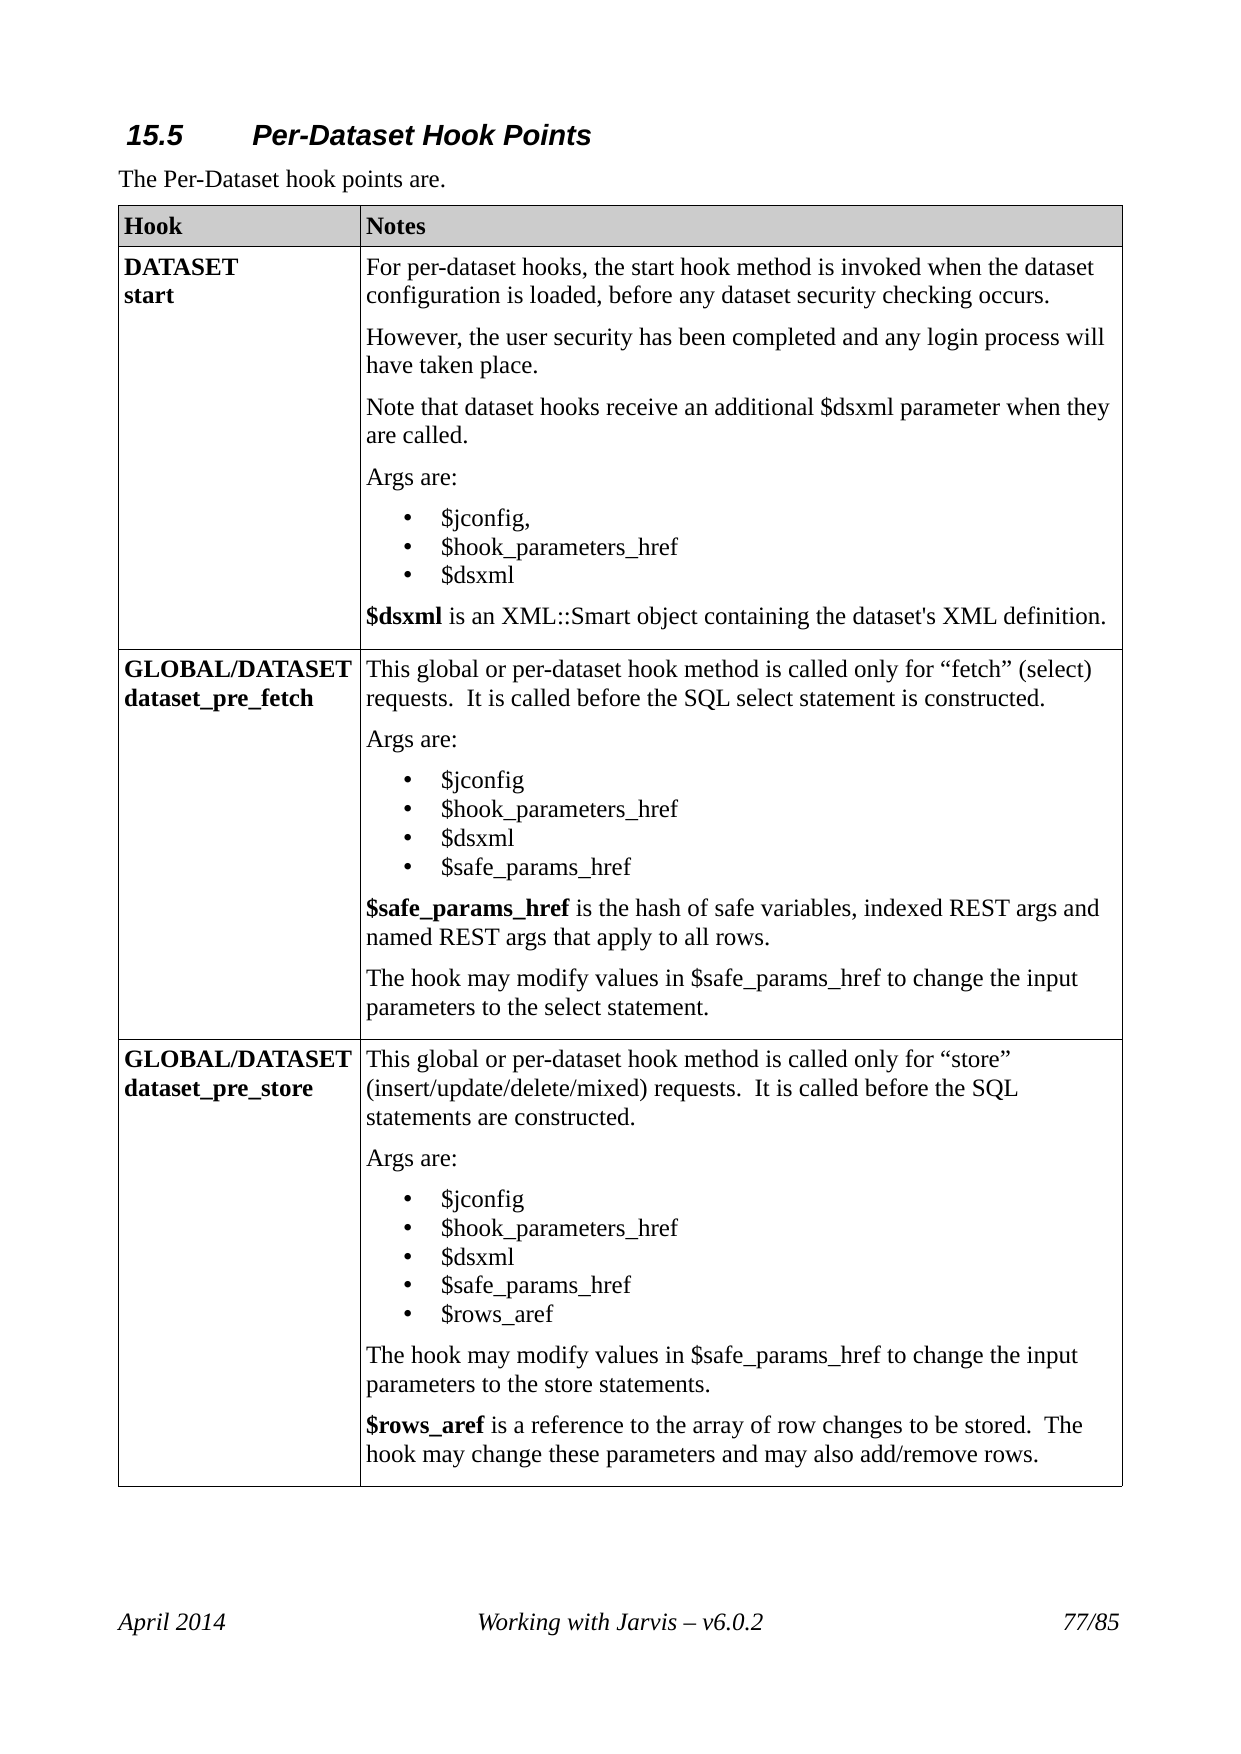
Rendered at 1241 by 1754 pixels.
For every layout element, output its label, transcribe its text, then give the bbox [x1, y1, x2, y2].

table_cell This global or per-dataset hook method is called only for “fetch” (select) requests. It is called before the SQL select statement is constructed. Args are: $jconfig $hook_parameters_href $dsxml $safe_params_href $safe_params_href is the hash of safe variables, indexed REST args and named REST args that apply to all rows. The hook may modify values in $safe_params_href to change the input parameters to the select statement. [361, 650, 1122, 1038]
table_cell GLOBAL/DATASET dataset_pre_store [119, 1040, 360, 1486]
subtitle Per-Dataset Hook Points [118, 118, 1122, 152]
table_header Notes [361, 206, 1122, 246]
table_cell For per-dataset hooks, the start hook method is invoked when the dataset configuration is loaded, before any dataset security checking occurs. However, the user security has been completed and any login process will have taken place. Note that dataset hooks receive an additional $dsxml parameter when they are called. Args are: $jconfig, $hook_parameters_href $dsxml $dsxml is an XML::Smart object containing the dataset's XML definition. [361, 247, 1122, 648]
table_cell GLOBAL/DATASET dataset_pre_fetch [119, 650, 360, 1038]
table_cell DATASET start [119, 247, 360, 648]
table_header Hook [119, 206, 360, 246]
text The Per-Dataset hook points are. [118, 164, 1122, 193]
table_cell This global or per-dataset hook method is called only for “store” (insert/update/delete/mixed) requests. It is called before the SQL statements are constructed. Args are: $jconfig $hook_parameters_href $dsxml $safe_params_href $rows_aref The hook may modify values in $safe_params_href to change the input parameters to the store statements. $rows_aref is a reference to the array of row changes to be stored. The hook may change these parameters and may also add/remove rows. [361, 1040, 1122, 1486]
